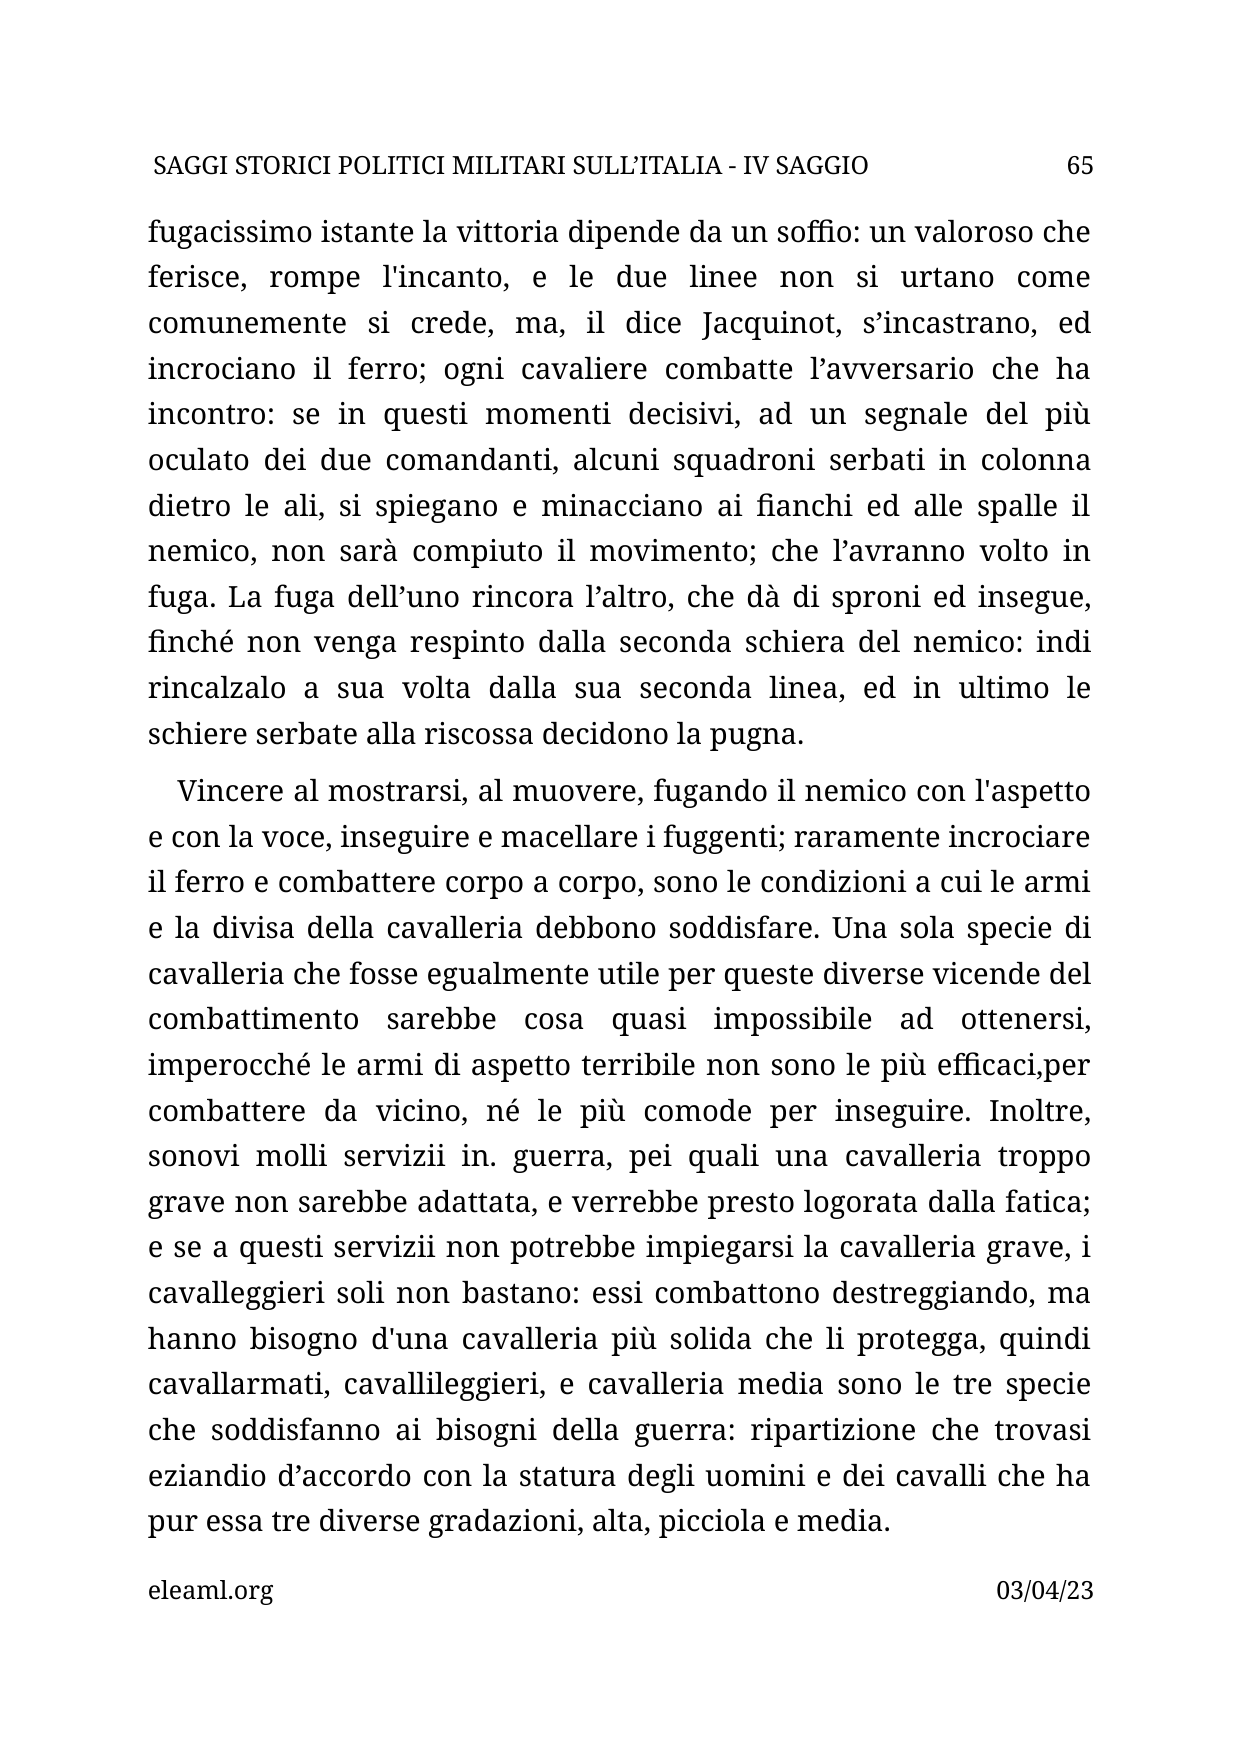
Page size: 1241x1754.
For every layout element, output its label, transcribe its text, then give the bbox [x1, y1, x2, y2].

text Vincere al mostrarsi, al muovere, fugando il nemico con l'aspetto e con la voce, inseguire e macellare i fuggenti; raramente incrociare il ferro e combattere corpo a corpo, sono le condizioni a cui le armi e la divisa della cavalleria debbono soddisfare. Una sola specie di cavalleria che fosse egualmente utile per queste diverse vicende del combattimento sarebbe cosa quasi impossibile ad ottenersi, imperocché le armi di aspetto terribile non sono le più efficaci,per combattere da vicino, né le più comode per inseguire. Inoltre, sonovi molli servizii in. guerra, pei quali una cavalleria troppo grave non sarebbe adattata, e verrebbe presto logorata dalla fatica; e se a questi servizii non potrebbe impiegarsi la cavalleria grave, i cavalleggieri soli non bastano: essi combattono destreggiando, ma hanno bisogno d'una cavalleria più solida che li protegga, quindi cavallarmati, cavallileggieri, e cavalleria media sono le tre specie che soddisfanno ai bisogni della guerra: ripartizione che trovasi eziandio d’accordo con la statura degli uomini e dei cavalli che ha pur essa tre diverse gradazioni, alta, picciola e media. [148, 771, 1093, 1540]
text fugacissimo istante la vittoria dipende da un soffio: un valoroso che ferisce, rompe l'incanto, e le due linee non si urtano come comunemente si crede, ma, il dice Jacquinot, s’incastrano, ed incrociano il ferro; ogni cavaliere combatte l’avversario che ha incontro: se in questi momenti decisivi, ad un segnale del più oculato dei due comandanti, alcuni squadroni serbati in colonna dietro le ali, si spiegano e minacciano ai fianchi ed alle spalle il nemico, non sarà compiuto il movimento; che l’avranno volto in fuga. La fuga dell’uno rincora l’altro, che dà di sproni ed insegue, finché non venga respinto dalla seconda schiera del nemico: indi rincalzalo a sua volta dalla sua seconda linea, ed in ultimo le schiere serbate alla riscossa decidono la pugna. [148, 211, 1093, 753]
